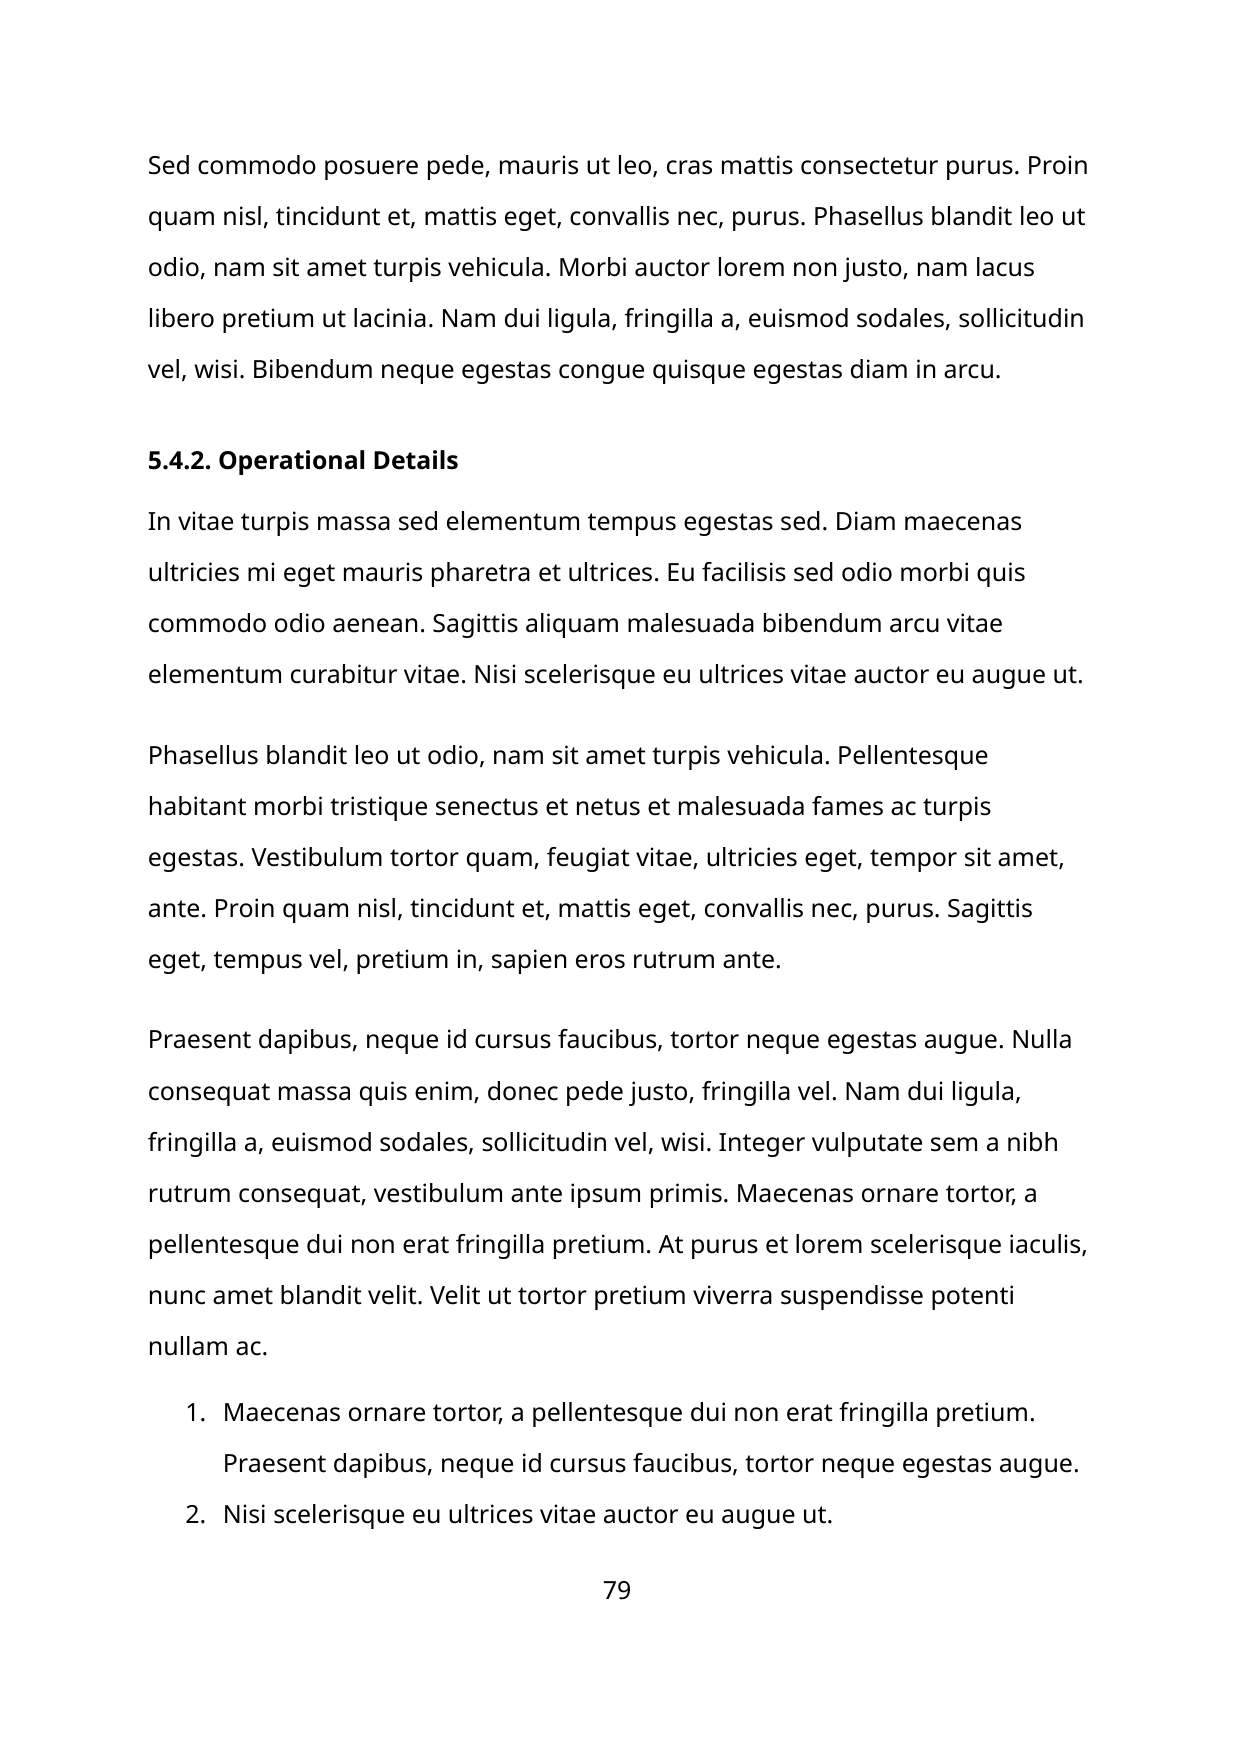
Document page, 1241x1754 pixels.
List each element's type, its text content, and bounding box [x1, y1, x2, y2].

list Maecenas ornare tortor, a pellentesque dui non erat fringilla pretium. Praesent dapibus, neque id cursus faucibus, tortor neque egestas augue. [185, 1394, 1093, 1479]
text Praesent dapibus, neque id cursus faucibus, tortor neque egestas augue. Nulla consequat massa quis enim, donec pede justo, fringilla vel. Nam dui ligula, fringilla a, euismod sodales, sollicitudin vel, wisi. Integer vulputate sem a nibh rutrum consequat, vestibulum ante ipsum primis. Maecenas ornare tortor, a pellentesque dui non erat fringilla pretium. At purus et lorem scelerisque iaculis, nunc amet blandit velit. Velit ut tortor pretium viverra suspendisse potenti nullam ac. [148, 1022, 1093, 1362]
text Phasellus blandit leo ut odio, nam sit amet turpis vehicula. Pellentesque habitant morbi tristique senectus et netus et malesuada fames ac turpis egestas. Vestibulum tortor quam, feugiat vitae, ultricies eget, tempor sit amet, ante. Proin quam nisl, tincidunt et, mattis eget, convallis nec, purus. Sagittis eget, tempus vel, pretium in, sapien eros rutrum ante. [148, 737, 1093, 976]
text In vitae turpis massa sed elementum tempus egestas sed. Diam maecenas ultricies mi eget mauris pharetra et ultrices. Eu facilisis sed odio morbi quis commodo odio aenean. Sagittis aliquam malesuada bibendum arcu vitae elementum curabitur vitae. Nisi scelerisque eu ultrices vitae auctor eu augue ut. [148, 504, 1093, 691]
subtitle 5.4.2. Operational Details [148, 443, 1093, 476]
list Nisi scelerisque eu ultrices vitae auctor eu augue ut. [185, 1496, 1093, 1530]
text Sed commodo posuere pede, mauris ut leo, cras mattis consectetur purus. Proin quam nisl, tincidunt et, mattis eget, convallis nec, purus. Phasellus blandit leo ut odio, nam sit amet turpis vehicula. Morbi auctor lorem non justo, nam lacus libero pretium ut lacinia. Nam dui ligula, fringilla a, euismod sodales, sollicitudin vel, wisi. Bibendum neque egestas congue quisque egestas diam in arcu. [148, 148, 1093, 386]
